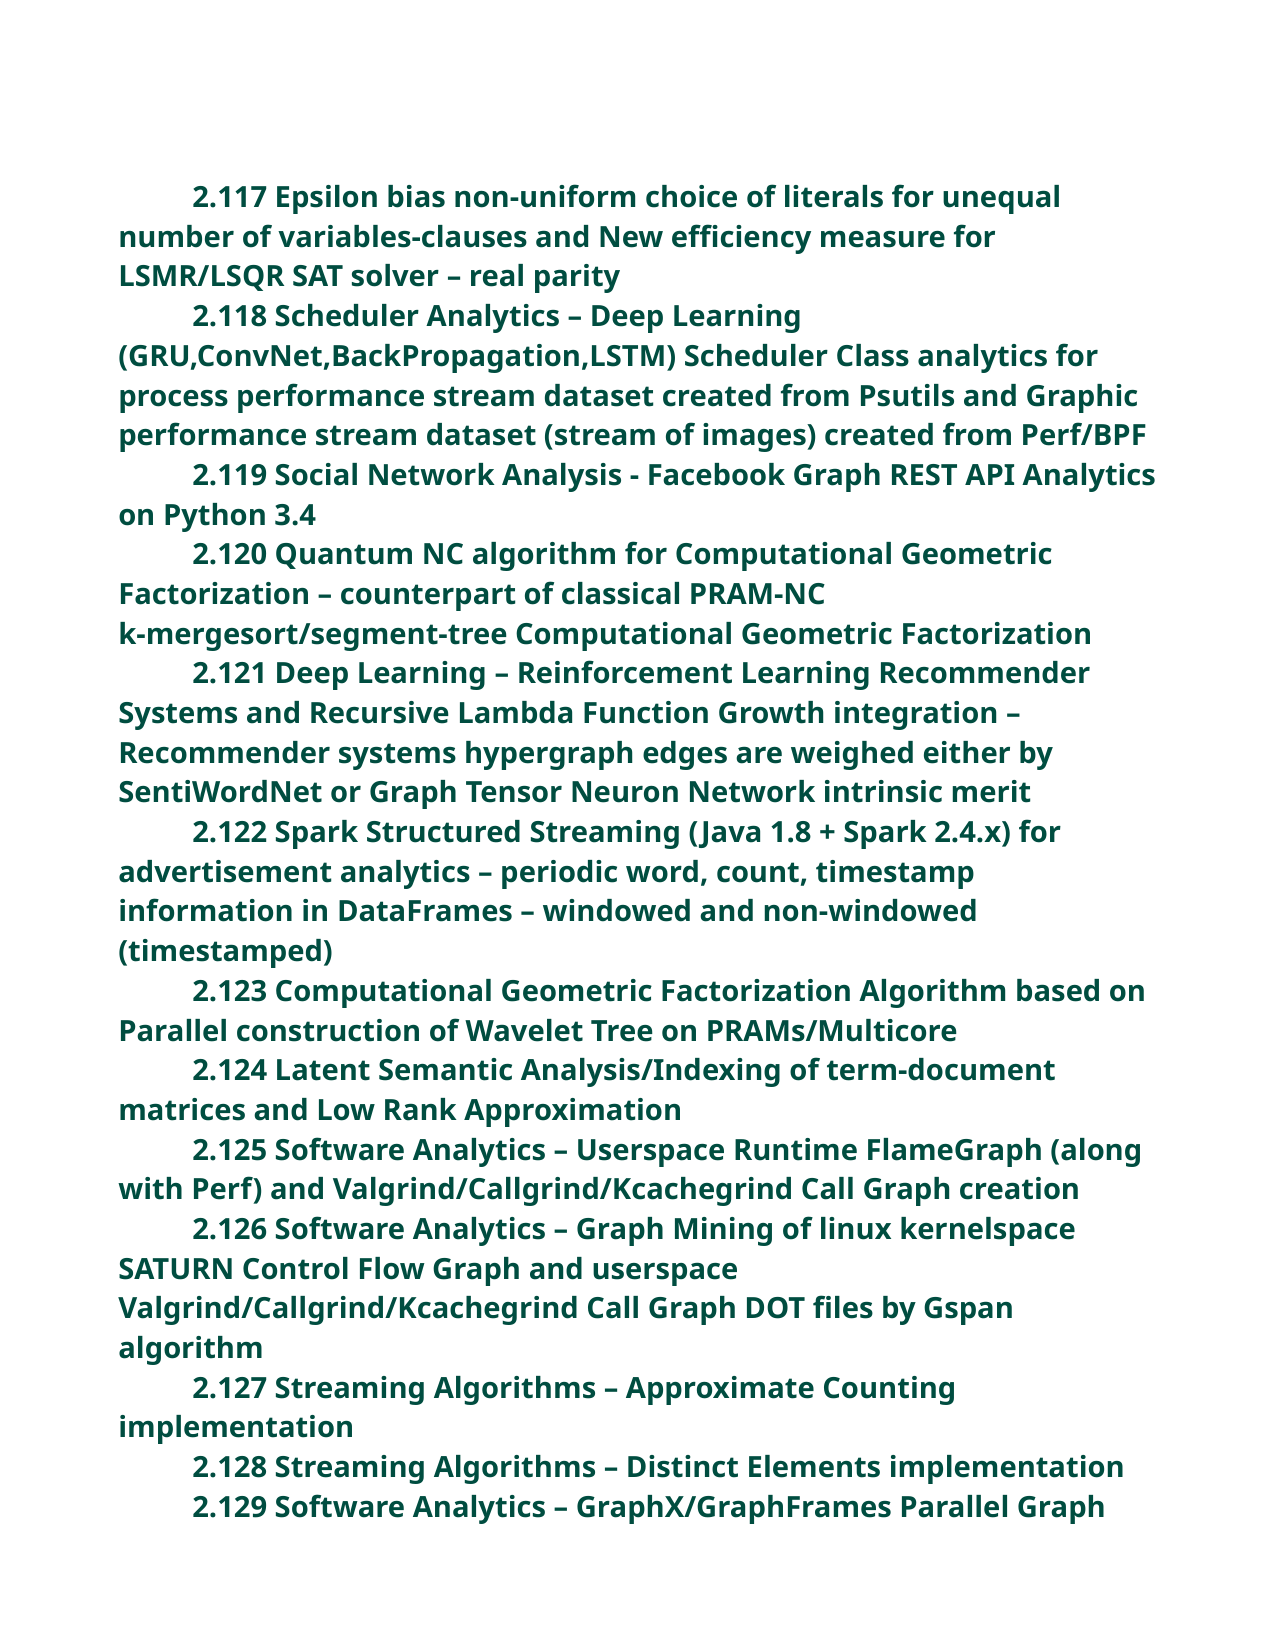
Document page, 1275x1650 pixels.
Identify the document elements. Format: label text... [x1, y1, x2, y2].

text 2.122 Spark Structured Streaming (Java 1.8 + Spark 2.4.x) for advertisement analytics – periodic word, count, timestamp information in DataFrames – windowed and non-windowed (timestamped) [118, 811, 1157, 970]
text 2.117 Epsilon bias non-uniform choice of literals for unequal number of variables-clauses and New efficiency measure for LSMR/LSQR SAT solver – real parity [118, 176, 1157, 295]
text 2.123 Computational Geometric Factorization Algorithm based on Parallel construction of Wavelet Tree on PRAMs/Multicore [118, 970, 1157, 1049]
text 2.119 Social Network Analysis - Facebook Graph REST API Analytics on Python 3.4 [118, 454, 1157, 533]
text 2.129 Software Analytics – GraphX/GraphFrames Parallel Graph [118, 1486, 1157, 1526]
text 2.125 Software Analytics – Userspace Runtime FlameGraph (along with Perf) and Valgrind/Callgrind/Kcachegrind Call Graph creation [118, 1129, 1157, 1208]
text 2.120 Quantum NC algorithm for Computational Geometric Factorization – counterpart of classical PRAM-NC k-mergesort/segment-tree Computational Geometric Factorization [118, 533, 1157, 653]
text 2.121 Deep Learning – Reinforcement Learning Recommender Systems and Recursive Lambda Function Growth integration – Recommender systems hypergraph edges are weighed either by SentiWordNet or Graph Tensor Neuron Network intrinsic merit [118, 653, 1157, 811]
text 2.124 Latent Semantic Analysis/Indexing of term-document matrices and Low Rank Approximation [118, 1049, 1157, 1129]
text 2.127 Streaming Algorithms – Approximate Counting implementation [118, 1367, 1157, 1446]
text 2.126 Software Analytics – Graph Mining of linux kernelspace SATURN Control Flow Graph and userspace Valgrind/Callgrind/Kcachegrind Call Graph DOT files by Gspan algorithm [118, 1208, 1157, 1367]
text 2.118 Scheduler Analytics – Deep Learning (GRU,ConvNet,BackPropagation,LSTM) Scheduler Class analytics for process performance stream dataset created from Psutils and Graphic performance stream dataset (stream of images) created from Perf/BPF [118, 295, 1157, 454]
text 2.128 Streaming Algorithms – Distinct Elements implementation [118, 1446, 1157, 1486]
